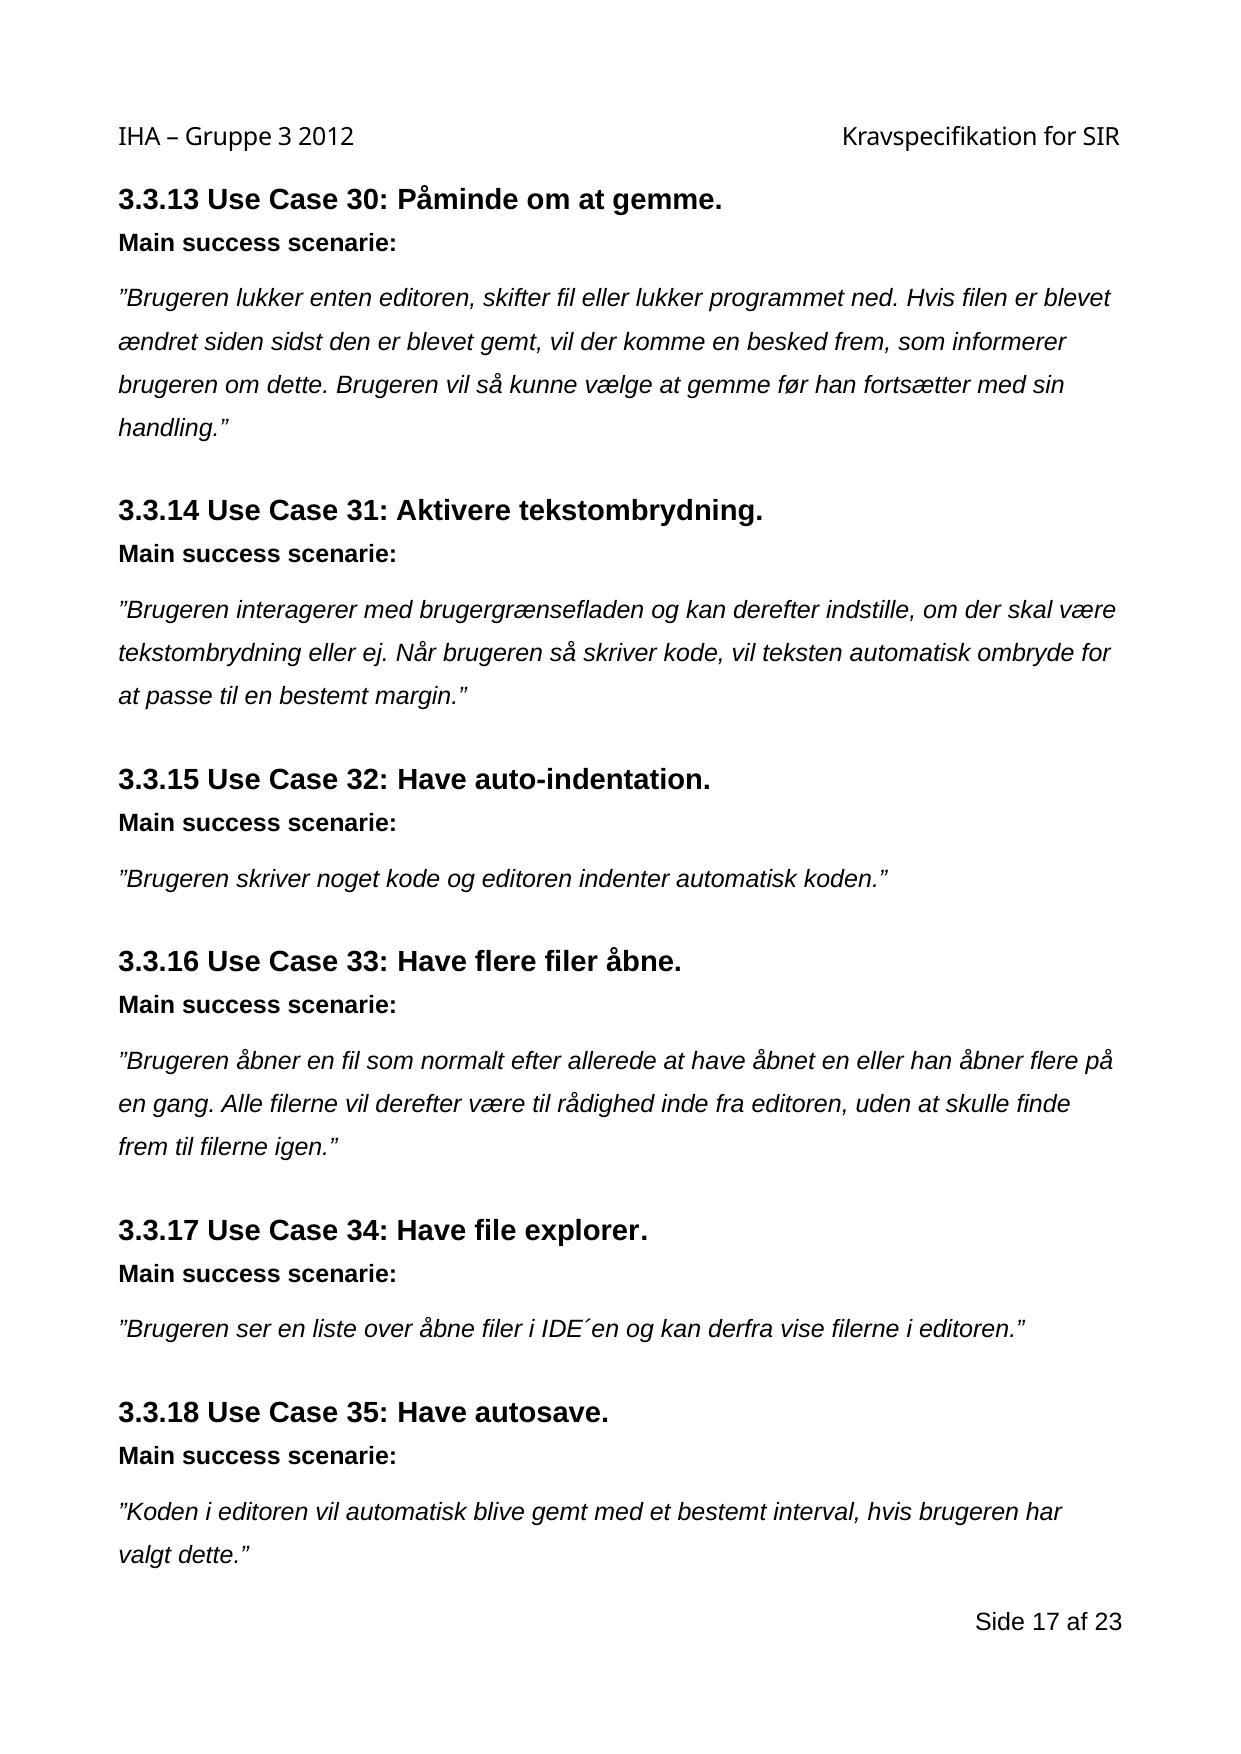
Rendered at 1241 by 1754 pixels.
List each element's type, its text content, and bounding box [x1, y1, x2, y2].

text Main success scenarie: [118, 1441, 1122, 1470]
text Main success scenarie: [118, 539, 1122, 568]
subtitle 3.3.17 Use Case 34: Have file explorer. [118, 1213, 1122, 1246]
subtitle 3.3.16 Use Case 33: Have flere filer åbne. [118, 944, 1122, 978]
subtitle 3.3.18 Use Case 35: Have autosave. [118, 1395, 1122, 1428]
text Main success scenarie: [118, 808, 1122, 837]
text ”Koden i editoren vil automatisk blive gemt med et bestemt interval, hvis brugeren har valgt dette.” [118, 1497, 1122, 1568]
text ”Brugeren lukker enten editoren, skifter fil eller lukker programmet ned. Hvis filen er blevet ændret siden sidst den er blevet gemt, vil der komme en besked frem, som informerer brugeren om dette. Brugeren vil så kunne vælge at gemme før han fortsætter med sin handling.” [118, 283, 1122, 441]
text Main success scenarie: [118, 228, 1122, 256]
subtitle 3.3.13 Use Case 30: Påminde om at gemme. [118, 182, 1122, 215]
text Main success scenarie: [118, 1259, 1122, 1287]
subtitle 3.3.15 Use Case 32: Have auto-indentation. [118, 762, 1122, 795]
text Main success scenarie: [118, 990, 1122, 1019]
subtitle 3.3.14 Use Case 31: Aktivere tekstombrydning. [118, 493, 1122, 527]
text ”Brugeren skriver noget kode og editoren indenter automatisk koden.” [118, 863, 1122, 892]
text ”Brugeren åbner en fil som normalt efter allerede at have åbnet en eller han åbner flere på en gang. Alle filerne vil derefter være til rådighed inde fra editoren, uden at skulle finde frem til filerne igen.” [118, 1046, 1122, 1161]
text ”Brugeren ser en liste over åbne filer i IDE´en og kan derfra vise filerne i editoren.” [118, 1314, 1122, 1343]
text ”Brugeren interagerer med brugergrænsefladen og kan derefter indstille, om der skal være tekstombrydning eller ej. Når brugeren så skriver kode, vil teksten automatisk ombryde for at passe til en bestemt margin.” [118, 595, 1122, 710]
